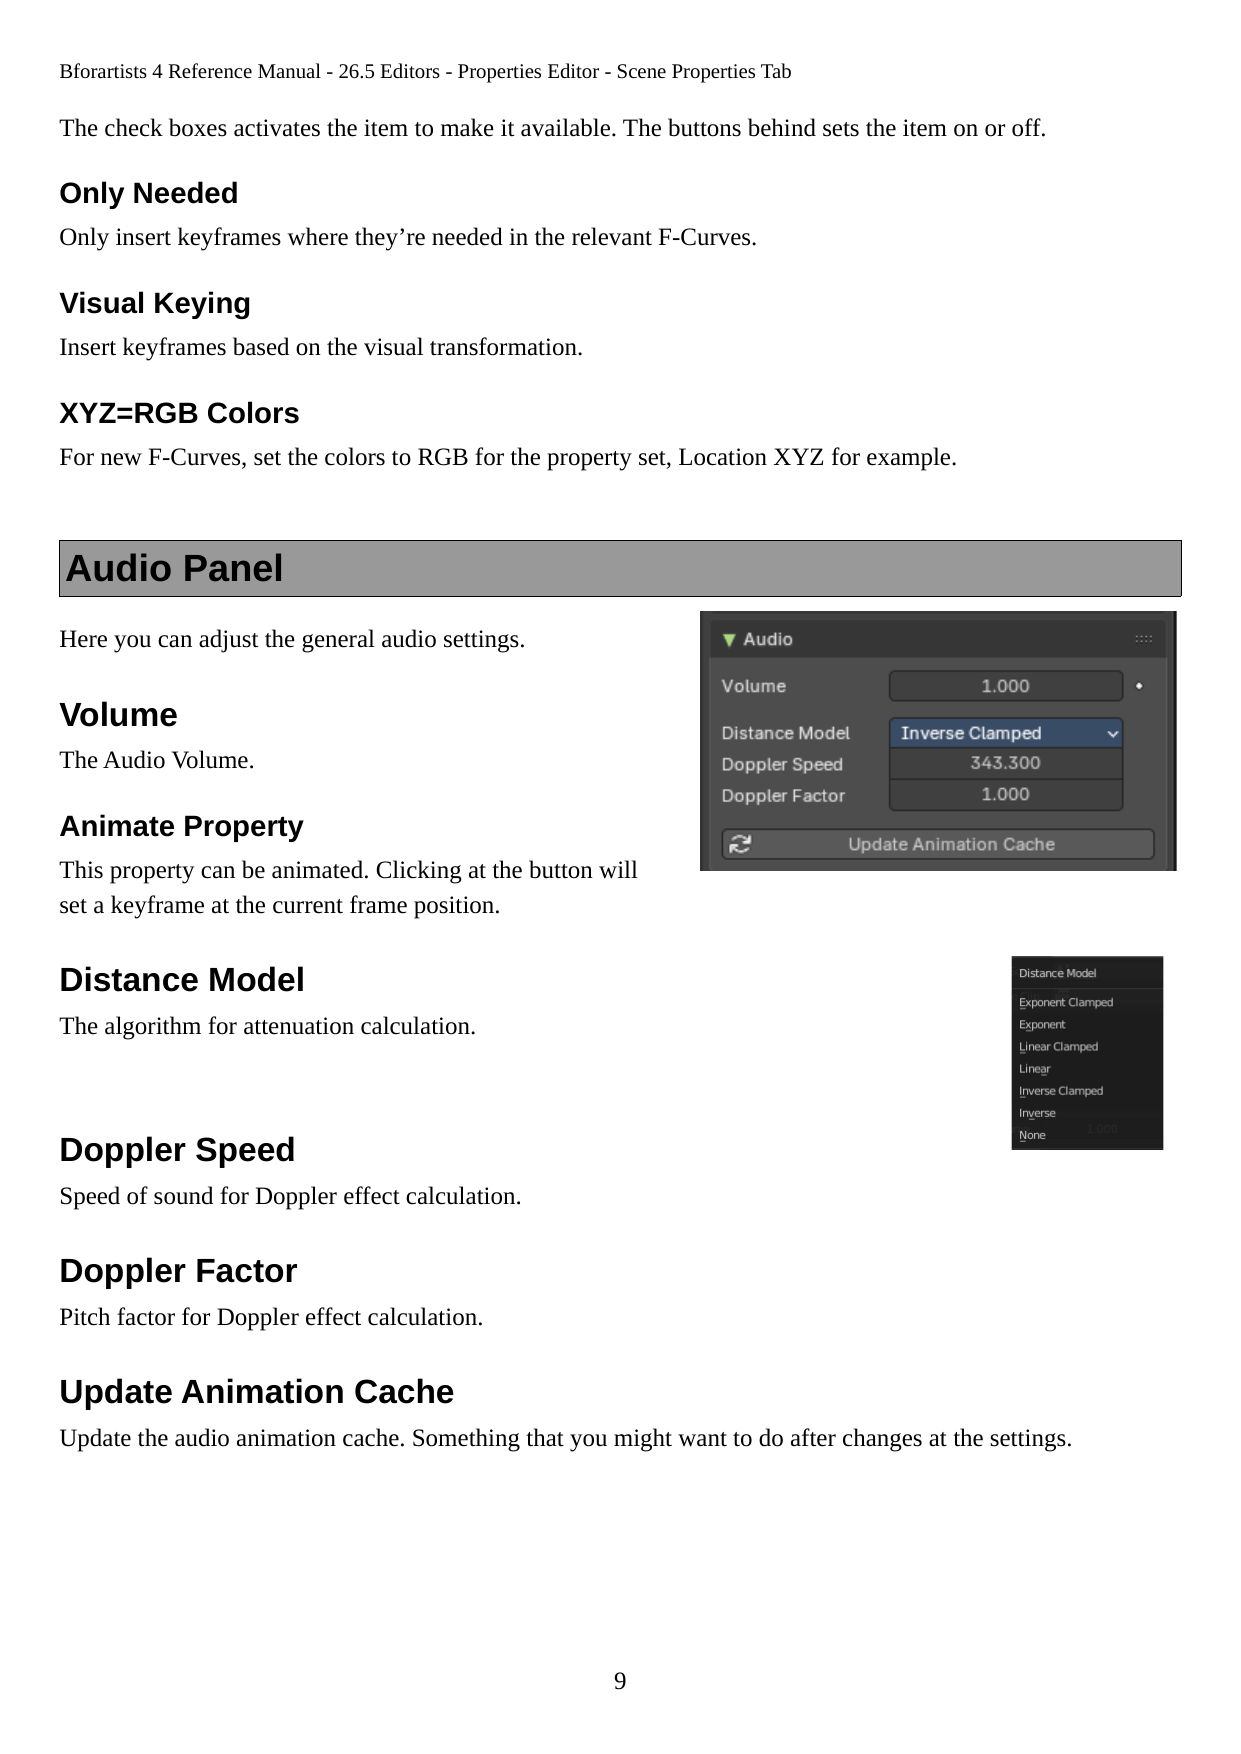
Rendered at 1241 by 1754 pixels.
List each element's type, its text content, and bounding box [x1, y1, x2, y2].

table_header Audio Panel [60, 541, 1181, 596]
text Only insert keyframes where they’re needed in the relevant F-Curves. [59, 222, 1181, 251]
text Pitch factor for Doppler effect calculation. [59, 1302, 1181, 1331]
subtitle Animate Property [59, 809, 700, 843]
text Here you can adjust the general audio settings. [59, 624, 700, 653]
subtitle Only Needed [59, 176, 1181, 210]
subtitle Update Animation Cache [59, 1372, 1181, 1411]
subtitle Doppler Factor [59, 1251, 1181, 1289]
text For new F-Curves, set the colors to RGB for the property set, Location XYZ for example. [59, 442, 1181, 471]
text Insert keyframes based on the visual transformation. [59, 332, 1181, 361]
subtitle Visual Keying [59, 286, 1181, 320]
picture [1011, 956, 1164, 1150]
text The Audio Volume. [59, 746, 700, 774]
text Speed of sound for Doppler effect calculation. [59, 1181, 1181, 1210]
text This property can be animated. Clicking at the button will set a keyframe at the current frame position. [59, 855, 1181, 919]
text The check boxes activates the item to make it available. The buttons behind sets the item on or off. [59, 113, 1181, 141]
subtitle [1164, 960, 1181, 998]
subtitle XYZ=RGB Colors [59, 396, 1181, 430]
text Update the audio animation cache. Something that you might want to do after changes at the settings. [59, 1423, 1181, 1452]
subtitle [1177, 694, 1181, 733]
text The algorithm for attenuation calculation. [59, 1011, 1011, 1040]
subtitle Volume [59, 694, 700, 733]
picture [700, 611, 1177, 871]
subtitle Doppler Speed [59, 1130, 1181, 1168]
subtitle Distance Model [59, 960, 1011, 998]
